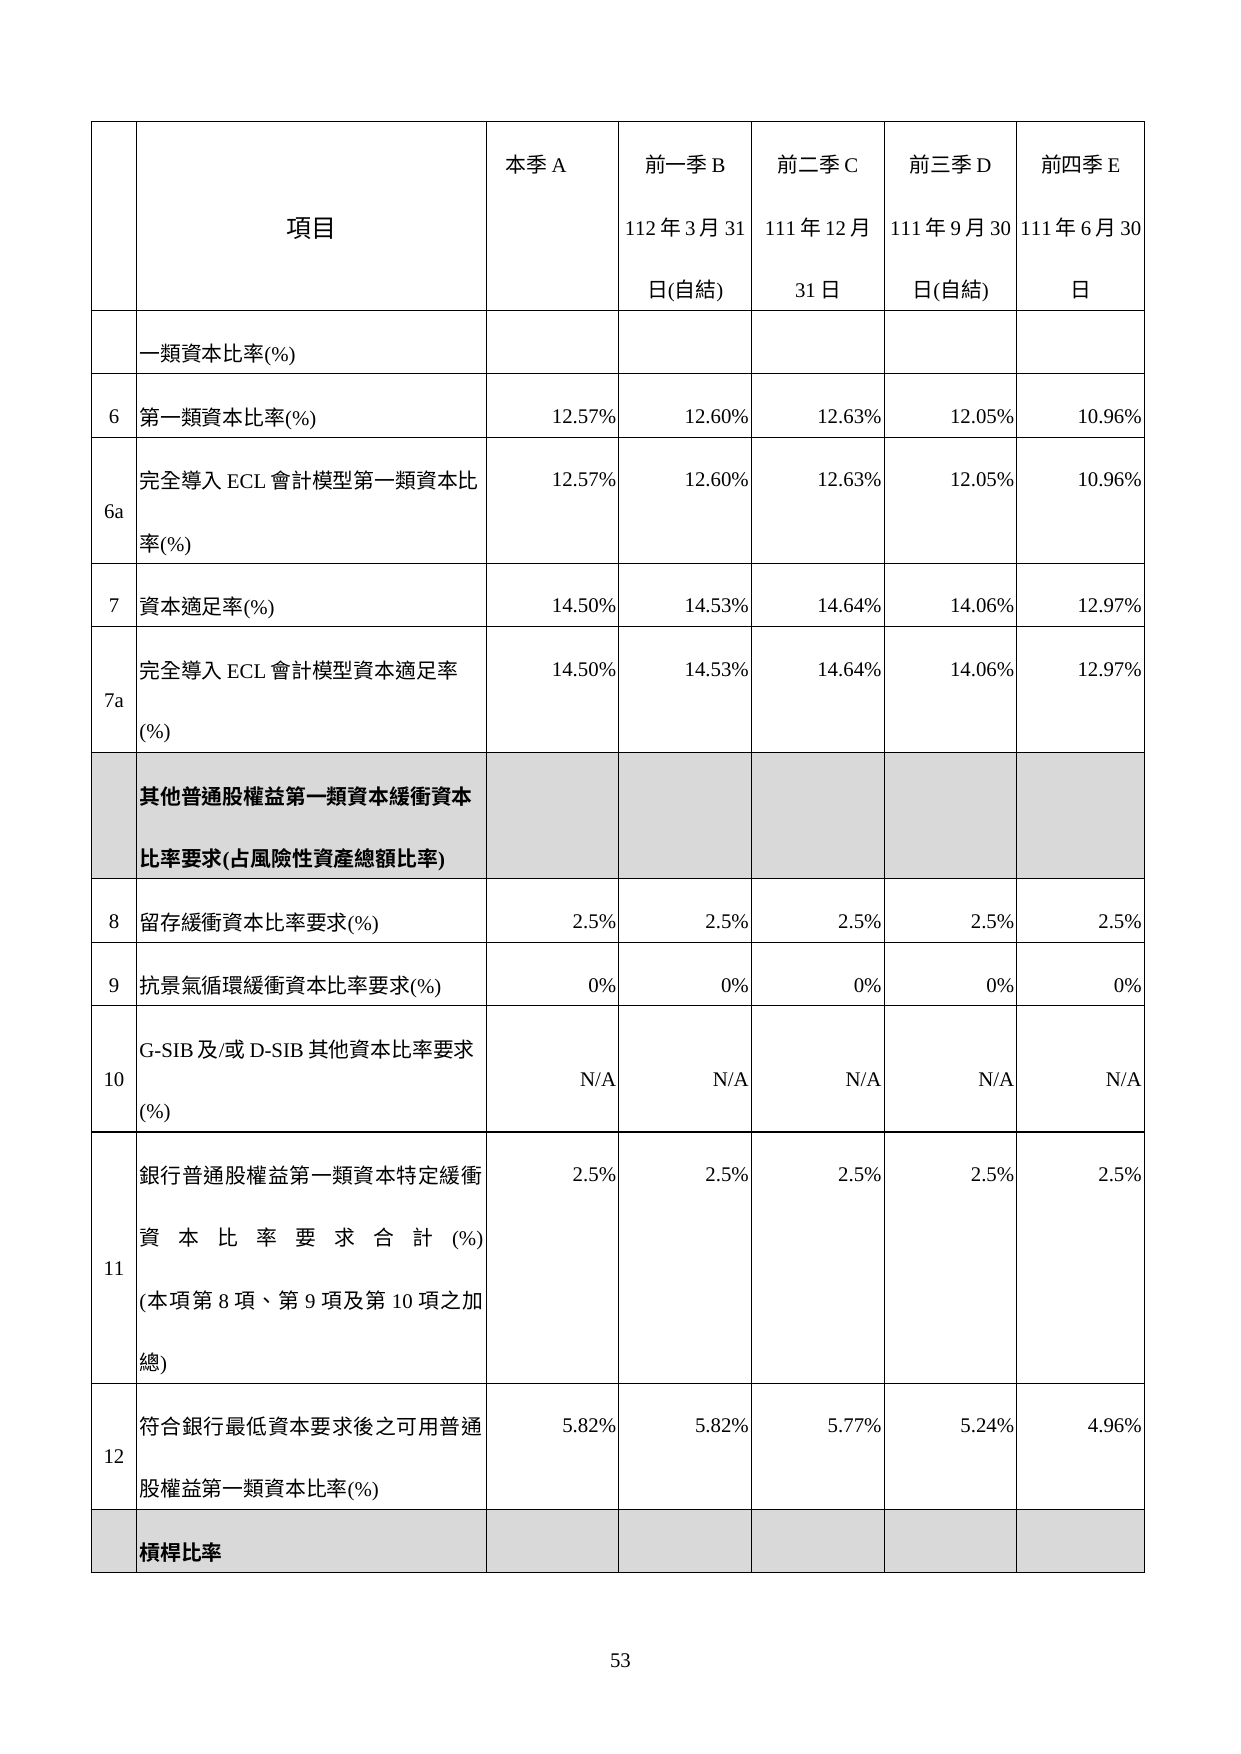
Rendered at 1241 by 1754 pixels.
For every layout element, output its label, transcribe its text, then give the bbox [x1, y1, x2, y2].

table_header [92, 122, 136, 309]
table_cell [1145, 310, 1149, 373]
table_cell [1145, 626, 1149, 752]
table_cell 其他普通股權益第一類資本緩衝資本比率要求(占風險性資產總額比率) [137, 753, 486, 878]
table_cell 2.5% [885, 1133, 1016, 1382]
table_cell 11 [92, 1133, 136, 1382]
table_cell 符合銀行最低資本要求後之可用普通股權益第一類資本比率(%) [137, 1384, 486, 1508]
table_cell 12.57% [487, 438, 618, 563]
table_cell 完全導入ECL會計模型第一類資本比率(%) [137, 438, 486, 563]
table_cell 2.5% [752, 879, 884, 942]
table_cell 6 [92, 374, 136, 437]
table_cell 14.50% [487, 627, 618, 752]
table_cell 2.5% [1017, 1133, 1144, 1382]
table_cell N/A [487, 1006, 618, 1131]
table_cell 12.63% [752, 438, 884, 563]
table_cell 資本適足率(%) [137, 564, 486, 626]
table_cell 5.24% [885, 1384, 1016, 1508]
table_cell [487, 1510, 618, 1572]
table_cell 2.5% [619, 879, 751, 942]
table_cell 0% [885, 943, 1016, 1005]
table_cell [1017, 1510, 1144, 1572]
table_cell [1145, 437, 1149, 563]
table_cell 10.96% [1017, 438, 1144, 563]
table_cell N/A [619, 1006, 751, 1131]
table_cell [1145, 1383, 1149, 1508]
table_cell [92, 1510, 136, 1572]
table_cell [1145, 942, 1149, 1005]
table_cell [1145, 878, 1149, 942]
table_cell 14.06% [885, 627, 1016, 752]
table_cell 7a [92, 627, 136, 752]
table_cell [487, 753, 618, 878]
table_cell 銀行普通股權益第一類資本特定緩衝資本比率要求合計(%) (本項第8項、第9項及第10項之加總) [137, 1133, 486, 1382]
table_cell 12.63% [752, 374, 884, 437]
table_cell [487, 311, 618, 373]
table_cell 14.53% [619, 564, 751, 626]
table_header [1145, 121, 1149, 309]
table_cell 2.5% [752, 1133, 884, 1382]
table_cell 14.53% [619, 627, 751, 752]
table_cell 4.96% [1017, 1384, 1144, 1508]
table_header 前一季B 112年3月31日(自結) [619, 122, 751, 309]
table_cell [1145, 1509, 1149, 1572]
table_cell [885, 753, 1016, 878]
table_cell 0% [487, 943, 618, 1005]
table_cell [752, 753, 884, 878]
table_cell [1017, 753, 1144, 878]
table_cell [92, 311, 136, 373]
table_cell 12.97% [1017, 564, 1144, 626]
table_header 前三季D 111年9月30日(自結) [885, 122, 1016, 309]
table_cell 0% [1017, 943, 1144, 1005]
table_cell 留存緩衝資本比率要求(%) [137, 879, 486, 942]
table_cell 12.60% [619, 438, 751, 563]
table_cell [619, 311, 751, 373]
table_header 前四季E 111年6月30日 [1017, 122, 1144, 309]
table_cell 抗景氣循環緩衝資本比率要求(%) [137, 943, 486, 1005]
table_header 項目 [137, 122, 486, 309]
table_cell N/A [752, 1006, 884, 1131]
table_header 前二季C 111年12月31日 [752, 122, 884, 309]
table_cell 12.57% [487, 374, 618, 437]
table_cell [1145, 1005, 1149, 1131]
table_cell 12.05% [885, 438, 1016, 563]
table_cell 14.64% [752, 627, 884, 752]
table_cell 2.5% [1017, 879, 1144, 942]
table_cell 6a [92, 438, 136, 563]
table_cell 2.5% [487, 1133, 618, 1382]
table_cell 12.05% [885, 374, 1016, 437]
table_cell 0% [752, 943, 884, 1005]
table_cell 5.77% [752, 1384, 884, 1508]
table_cell 14.64% [752, 564, 884, 626]
table_cell [752, 311, 884, 373]
table_cell 14.06% [885, 564, 1016, 626]
table_cell [1017, 311, 1144, 373]
table_cell N/A [1017, 1006, 1144, 1131]
table_cell 12.60% [619, 374, 751, 437]
table_cell 一類資本比率(%) [137, 311, 486, 373]
table_cell [1145, 752, 1149, 878]
table_cell [92, 753, 136, 878]
table_cell 7 [92, 564, 136, 626]
table_cell G-SIB及/或D-SIB其他資本比率要求(%) [137, 1006, 486, 1131]
table_cell 第一類資本比率(%) [137, 374, 486, 437]
table_cell [885, 1510, 1016, 1572]
table_cell 2.5% [619, 1133, 751, 1382]
table_cell 8 [92, 879, 136, 942]
table_cell [752, 1510, 884, 1572]
table_cell 5.82% [487, 1384, 618, 1508]
table_cell 14.50% [487, 564, 618, 626]
table_cell 2.5% [885, 879, 1016, 942]
table_cell 10 [92, 1006, 136, 1131]
table_cell [619, 1510, 751, 1572]
table_cell 0% [619, 943, 751, 1005]
table_cell [1145, 1131, 1149, 1382]
table_cell 12 [92, 1384, 136, 1508]
table_cell 9 [92, 943, 136, 1005]
table_cell [1145, 373, 1149, 437]
table_header 本季A [487, 122, 618, 309]
table_cell 槓桿比率 [137, 1510, 486, 1572]
table_cell N/A [885, 1006, 1016, 1131]
table_cell 完全導入ECL會計模型資本適足率(%) [137, 627, 486, 752]
table_cell [1145, 563, 1149, 626]
table_cell [619, 753, 751, 878]
table_cell 2.5% [487, 879, 618, 942]
table_cell 12.97% [1017, 627, 1144, 752]
table_cell [885, 311, 1016, 373]
table_cell 5.82% [619, 1384, 751, 1508]
table_cell 10.96% [1017, 374, 1144, 437]
